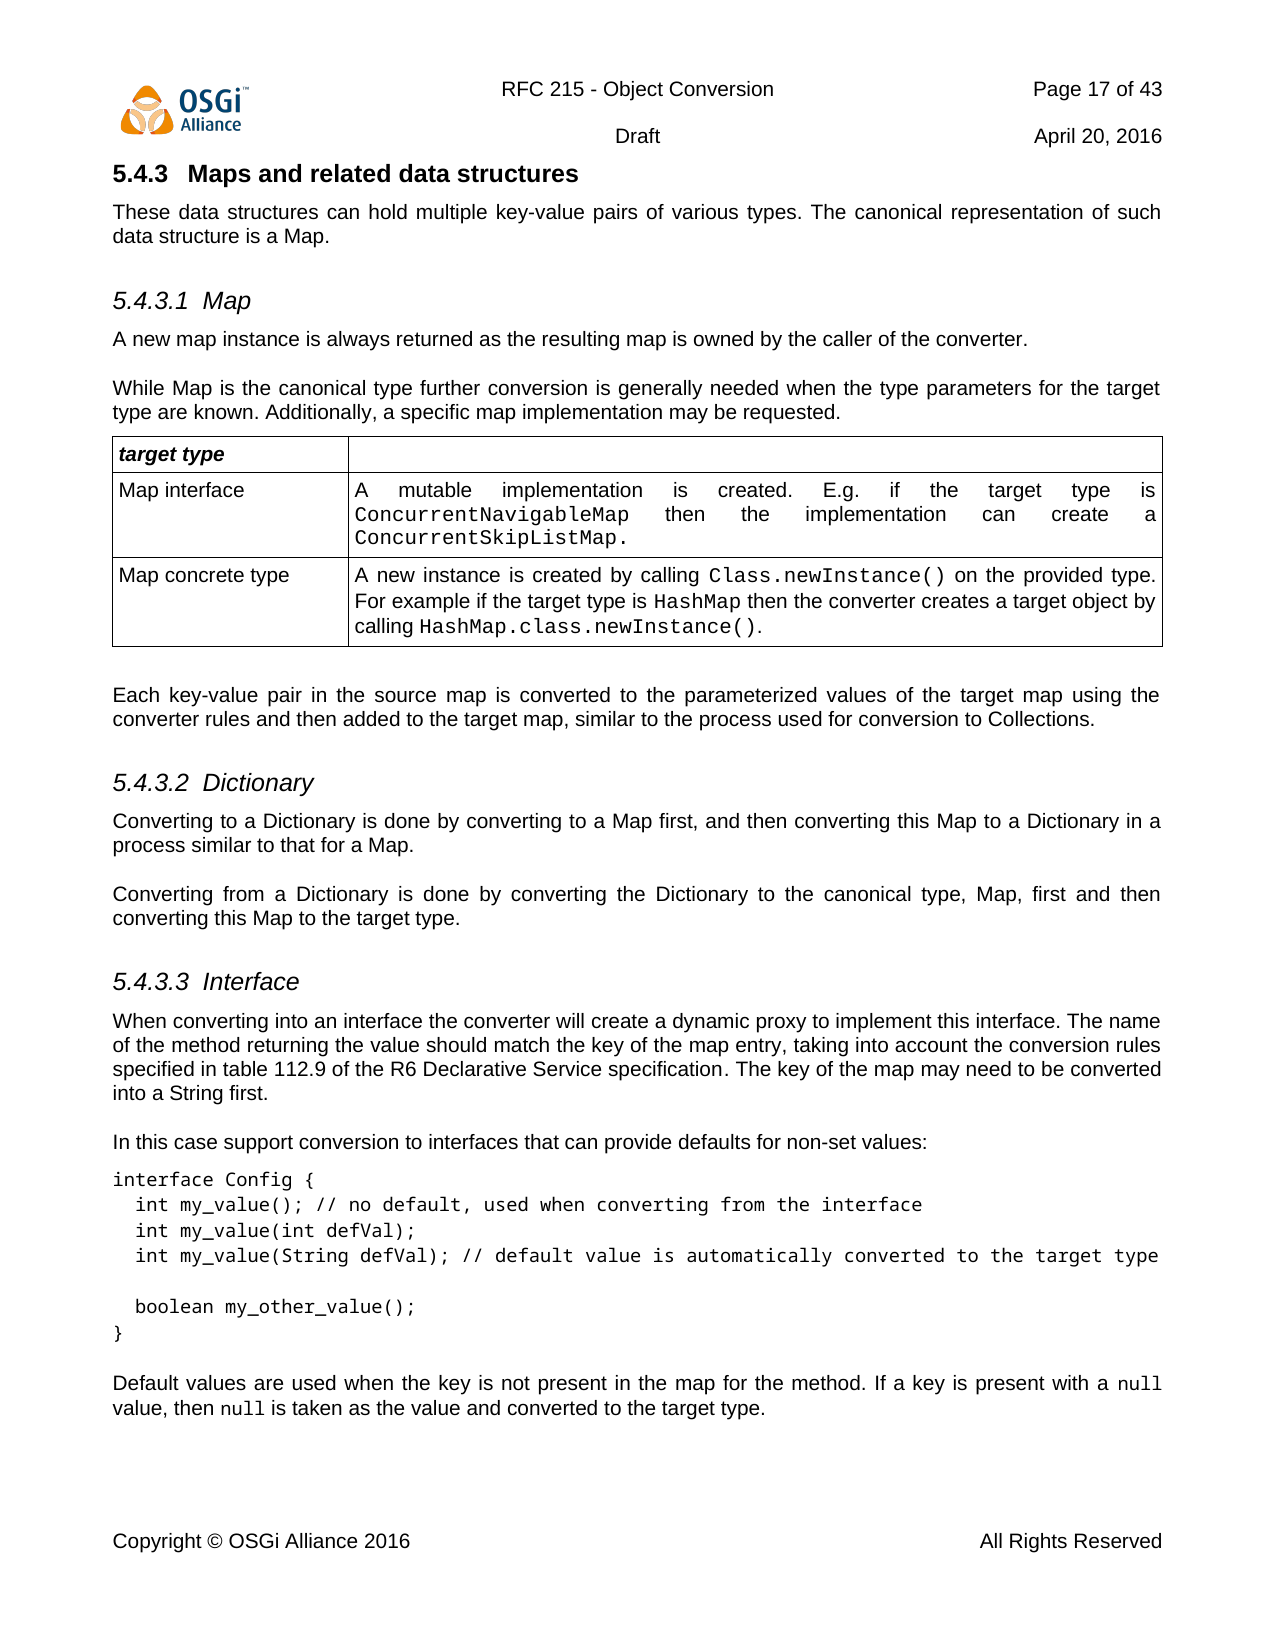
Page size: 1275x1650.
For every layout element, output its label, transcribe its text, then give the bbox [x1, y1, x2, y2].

table_header [349, 437, 1162, 472]
text Converting from a Dictionary is done by converting the Dictionary to the canonical type, Map, first and then converting this Map to the target type. [112, 882, 1162, 930]
table_header target type [113, 437, 348, 472]
text A new map instance is always returned as the resulting map is owned by the caller of the converter. [112, 327, 1162, 351]
text int my_value(int defVal); [112, 1217, 1162, 1242]
text Converting to a Dictionary is done by converting to a Map first, and then converting this Map to a Dictionary in a process similar to that for a Map. [112, 809, 1162, 857]
table_cell Map interface [113, 473, 348, 557]
subtitle Map [112, 286, 1162, 314]
text int my_value(String defVal); // default value is automatically converted to the target type [112, 1242, 1162, 1268]
text int my_value(); // no default, used when converting from the interface [112, 1191, 1162, 1217]
table_cell Map concrete type [113, 558, 348, 646]
text } [112, 1319, 1162, 1344]
text interface Config { [112, 1166, 1162, 1191]
text Each key-value pair in the source map is converted to the parameterized values of the target map using the converter rules and then added to the target map, similar to the process used for conversion to Collections. [112, 682, 1162, 730]
text When converting into an interface the converter will create a dynamic proxy to implement this interface. The name of the method returning the value should match the key of the map entry, taking into account the conversion rules specified in table 112.9 of the R6 Declarative Service specification. The key of the map may need to be converted into a String first. [112, 1009, 1162, 1104]
text While Map is the canonical type further conversion is generally needed when the type parameters for the target type are known. Additionally, a specific map implementation may be requested. [112, 376, 1162, 424]
text In this case support conversion to interfaces that can provide defaults for non-set values: [112, 1129, 1162, 1153]
table_cell A new instance is created by calling Class.newInstance() on the provided type. For example if the target type is HashMap then the converter creates a target object by calling HashMap.class.newInstance(). [349, 558, 1162, 646]
text boolean my_other_value(); [112, 1293, 1162, 1319]
table_cell A mutable implementation is created. E.g. if the target type is ConcurrentNavigableMap then the implementation can create a ConcurrentSkipListMap. [349, 473, 1162, 557]
text These data structures can hold multiple key-value pairs of various types. The canonical representation of such data structure is a Map. [112, 200, 1162, 248]
subtitle Interface [112, 967, 1162, 996]
picture [113, 78, 257, 142]
subtitle Dictionary [112, 768, 1162, 797]
text Default values are used when the key is not present in the map for the method. If a key is present with a null value, then null is taken as the value and converted to the target type. [112, 1370, 1162, 1421]
subtitle Maps and related data structures [112, 159, 1162, 188]
